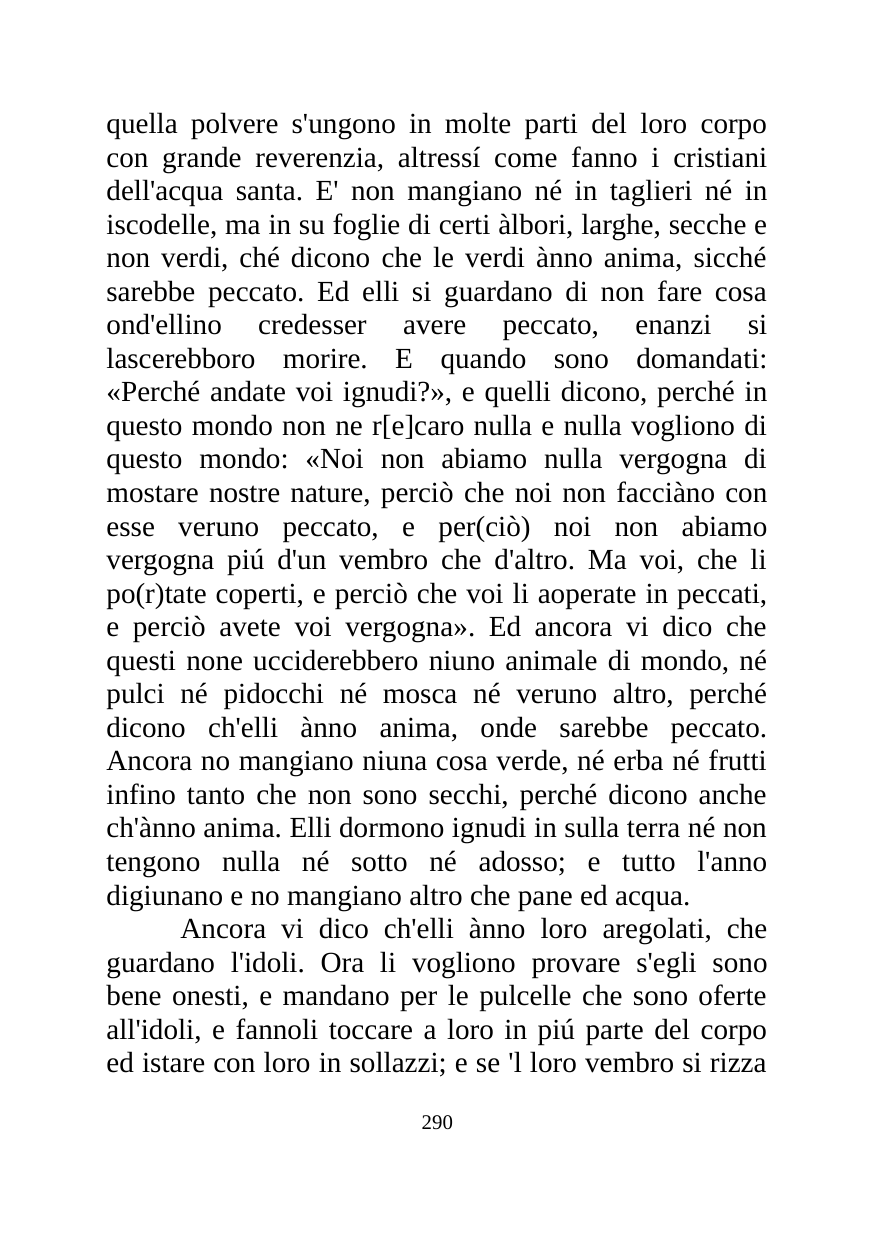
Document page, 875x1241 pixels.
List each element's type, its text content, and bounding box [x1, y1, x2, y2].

text quella polvere s'ungono in molte parti del loro corpo con grande reverenzia, altressí come fanno i cristiani dell'acqua santa. E' non mangiano né in taglieri né in iscodelle, ma in su foglie di certi àlbori, larghe, secche e non verdi, ché dicono che le verdi ànno anima, sicché sarebbe peccato. Ed elli si guardano di non fare cosa ond'ellino credesser avere peccato, enanzi si lascerebboro morire. E quando sono domandati: «Perché andate voi ignudi?», e quelli dicono, perché in questo mondo non ne r[e]caro nulla e nulla vogliono di questo mondo: «Noi non abiamo nulla vergogna di mostare nostre nature, perciò che noi non facciàno con esse veruno peccato, e per(ciò) noi non abiamo vergogna piú d'un vembro che d'altro. Ma voi, che li po(r)tate coperti, e perciò che voi li aoperate in peccati, e perciò avete voi vergogna». Ed ancora vi dico che questi none ucciderebbero niuno animale di mondo, né pulci né pidocchi né mosca né veruno altro, perché dicono ch'elli ànno anima, onde sarebbe peccato. Ancora no mangiano niuna cosa verde, né erba né frutti infino tanto che non sono secchi, perché dicono anche ch'ànno anima. Elli dormono ignudi in sulla terra né non tengono nulla né sotto né adosso; e tutto l'anno digiunano e no mangiano altro che pane ed acqua. [106, 106, 768, 911]
text Ancora vi dico ch'elli ànno loro aregolati, che guardano l'idoli. Ora li vogliono provare s'egli sono bene onesti, e mandano per le pulcelle che sono oferte all'idoli, e fannoli toccare a loro in piú parte del corpo ed istare con loro in sollazzi; e se 'l loro vembro si rizza [106, 911, 768, 1079]
